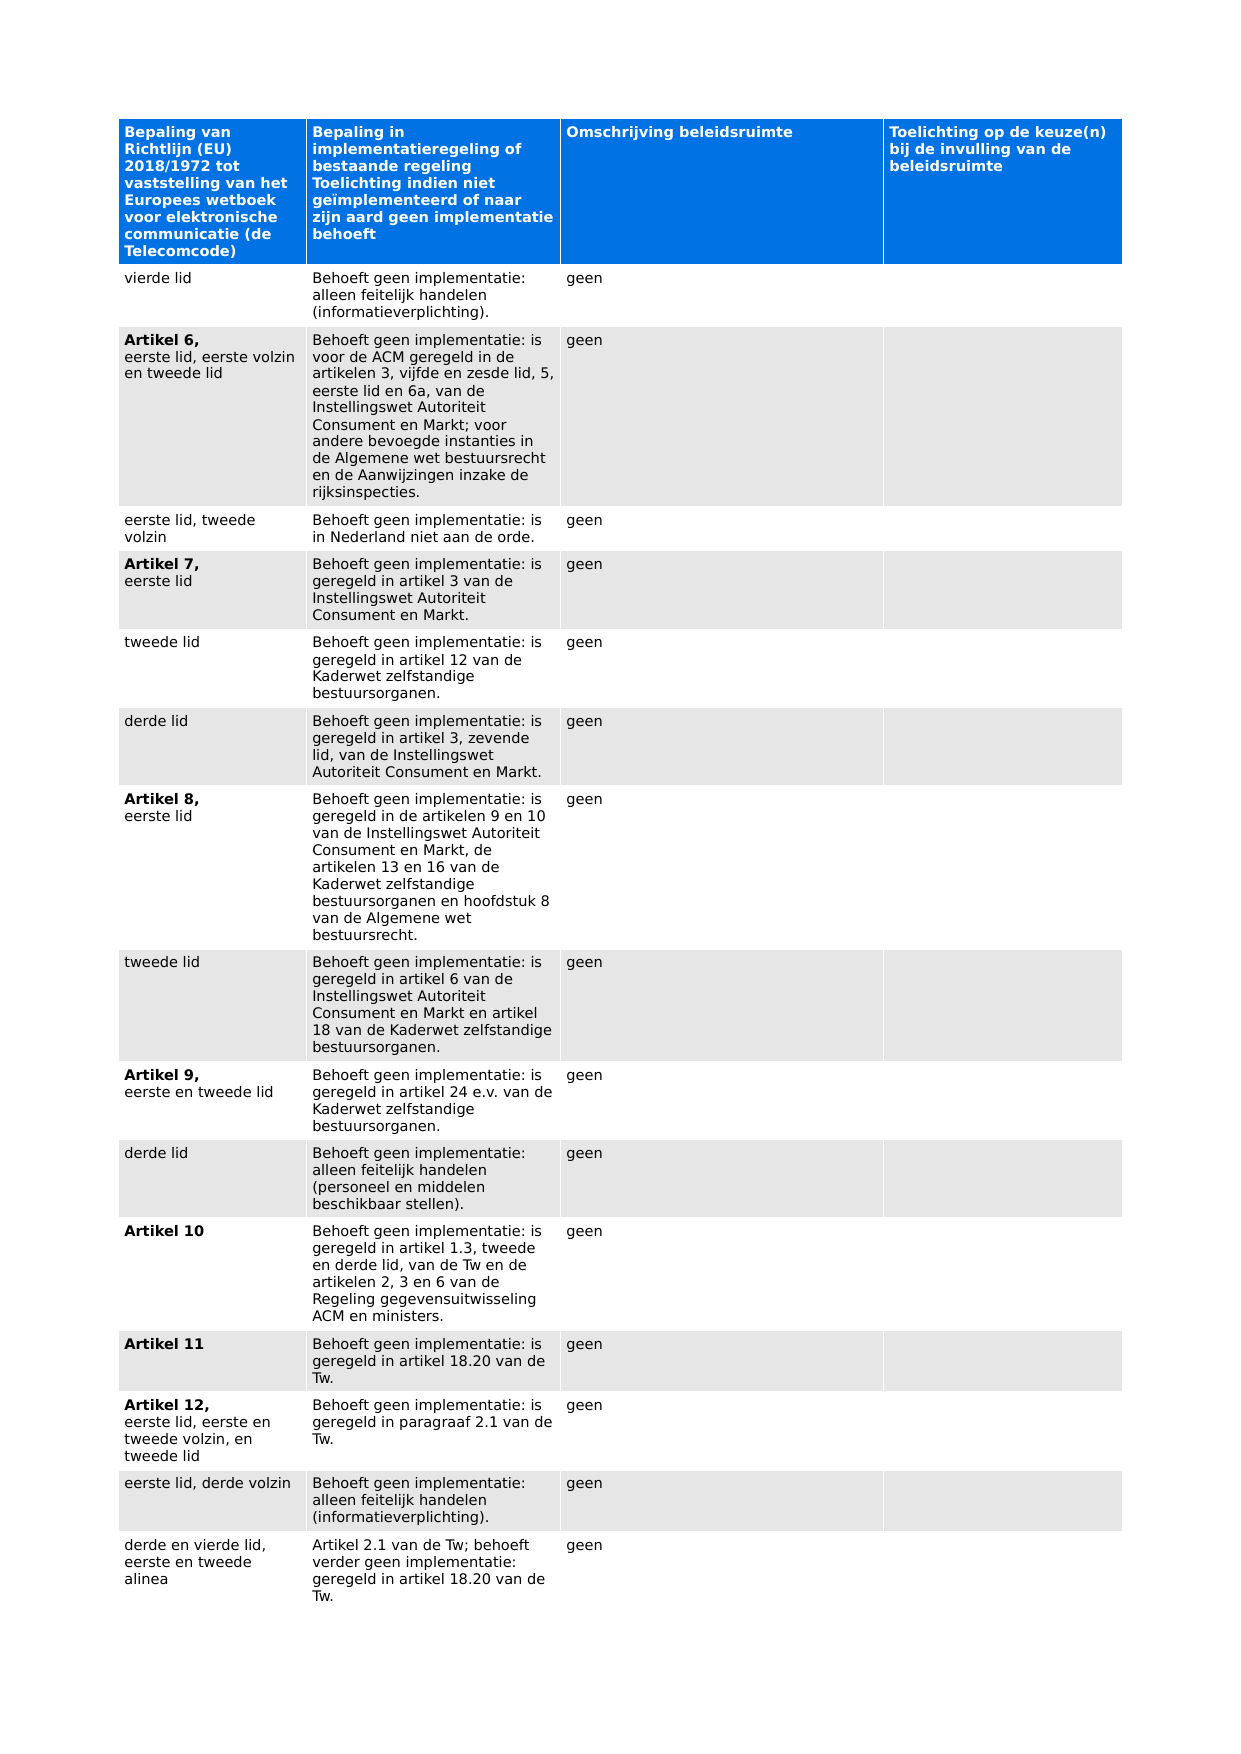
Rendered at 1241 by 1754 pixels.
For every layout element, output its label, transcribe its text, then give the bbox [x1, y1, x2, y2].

table_cell [884, 786, 1122, 948]
table_cell Artikel 12, eerste lid, eerste en tweede volzin, en tweede lid [119, 1392, 306, 1469]
table_cell geen [561, 1532, 883, 1609]
table_cell Behoeft geen implementatie: is geregeld in artikel 1.3, tweede en derde lid, van de Tw en de artikelen 2, 3 en 6 van de Regeling gegevensuitwisseling ACM en ministers. [307, 1219, 560, 1330]
table_cell Artikel 9, eerste en tweede lid [119, 1062, 306, 1139]
table_cell geen [561, 786, 883, 948]
table_cell [884, 950, 1122, 1061]
table_cell geen [561, 950, 883, 1061]
table_cell geen [561, 1471, 883, 1531]
table_cell geen [561, 1219, 883, 1330]
table_cell [884, 1331, 1122, 1391]
table_header Bepaling in implementatieregeling of bestaande regeling Toelichting indien niet geïmplementeerd of naar zijn aard geen implementatie behoeft [307, 119, 560, 264]
table_cell [884, 1532, 1122, 1609]
table_cell geen [561, 507, 883, 550]
table_header Bepaling van Richtlijn (EU) 2018/1972 tot vaststelling van het Europees wetboek voor elektronische communicatie (de Telecomcode) [119, 119, 306, 264]
table_cell [884, 551, 1122, 629]
table_cell tweede lid [119, 630, 306, 707]
table_cell geen [561, 1140, 883, 1217]
table_cell eerste lid, tweede volzin [119, 507, 306, 550]
table_cell [884, 1219, 1122, 1330]
table_cell Behoeft geen implementatie: is geregeld in artikel 6 van de Instellingswet Autoriteit Consument en Markt en artikel 18 van de Kaderwet zelfstandige bestuursorganen. [307, 950, 560, 1061]
table_cell Behoeft geen implementatie: is in Nederland niet aan de orde. [307, 507, 560, 550]
table_cell derde lid [119, 708, 306, 785]
table_cell geen [561, 1062, 883, 1139]
table_cell Artikel 7, eerste lid [119, 551, 306, 629]
table_cell Behoeft geen implementatie: is geregeld in artikel 18.20 van de Tw. [307, 1331, 560, 1391]
table_cell geen [561, 708, 883, 785]
table_cell [884, 507, 1122, 550]
table_cell Behoeft geen implementatie: alleen feitelijk handelen (informatieverplichting). [307, 265, 560, 326]
table_cell [884, 1471, 1122, 1531]
table_cell Behoeft geen implementatie: alleen feitelijk handelen (informatieverplichting). [307, 1471, 560, 1531]
table_cell derde en vierde lid, eerste en tweede alinea [119, 1532, 306, 1609]
table_cell Behoeft geen implementatie: alleen feitelijk handelen (personeel en middelen beschikbaar stellen). [307, 1140, 560, 1217]
table_cell geen [561, 551, 883, 629]
table_cell [884, 1062, 1122, 1139]
table_cell eerste lid, derde volzin [119, 1471, 306, 1531]
table_cell Artikel 6, eerste lid, eerste volzin en tweede lid [119, 327, 306, 506]
table_cell Artikel 11 [119, 1331, 306, 1391]
table_cell [884, 708, 1122, 785]
table_cell [884, 1140, 1122, 1217]
table_cell Artikel 10 [119, 1219, 306, 1330]
table_cell geen [561, 630, 883, 707]
table_cell geen [561, 1331, 883, 1391]
table_cell vierde lid [119, 265, 306, 326]
table_cell [884, 1392, 1122, 1469]
table_cell geen [561, 327, 883, 506]
table_cell [884, 265, 1122, 326]
table_cell geen [561, 265, 883, 326]
table_cell Behoeft geen implementatie: is geregeld in de artikelen 9 en 10 van de Instellingswet Autoriteit Consument en Markt, de artikelen 13 en 16 van de Kaderwet zelfstandige bestuursorganen en hoofdstuk 8 van de Algemene wet bestuursrecht. [307, 786, 560, 948]
table_cell tweede lid [119, 950, 306, 1061]
table_cell Behoeft geen implementatie: is geregeld in artikel 3 van de Instellingswet Autoriteit Consument en Markt. [307, 551, 560, 629]
table_cell Behoeft geen implementatie: is geregeld in artikel 24 e.v. van de Kaderwet zelfstandige bestuursorganen. [307, 1062, 560, 1139]
table_cell derde lid [119, 1140, 306, 1217]
table_cell [884, 327, 1122, 506]
table_cell Behoeft geen implementatie: is voor de ACM geregeld in de artikelen 3, vijfde en zesde lid, 5, eerste lid en 6a, van de Instellingswet Autoriteit Consument en Markt; voor andere bevoegde instanties in de Algemene wet bestuursrecht en de Aanwijzingen inzake de rijksinspecties. [307, 327, 560, 506]
table_cell geen [561, 1392, 883, 1469]
table_cell Artikel 2.1 van de Tw; behoeft verder geen implementatie: geregeld in artikel 18.20 van de Tw. [307, 1532, 560, 1609]
table_header Toelichting op de keuze(n) bij de invulling van de beleidsruimte [884, 119, 1122, 264]
table_cell Behoeft geen implementatie: is geregeld in paragraaf 2.1 van de Tw. [307, 1392, 560, 1469]
table_cell [884, 630, 1122, 707]
table_header Omschrijving beleidsruimte [561, 119, 883, 264]
table_cell Behoeft geen implementatie: is geregeld in artikel 3, zevende lid, van de Instellingswet Autoriteit Consument en Markt. [307, 708, 560, 785]
table_cell Artikel 8, eerste lid [119, 786, 306, 948]
table_cell Behoeft geen implementatie: is geregeld in artikel 12 van de Kaderwet zelfstandige bestuursorganen. [307, 630, 560, 707]
